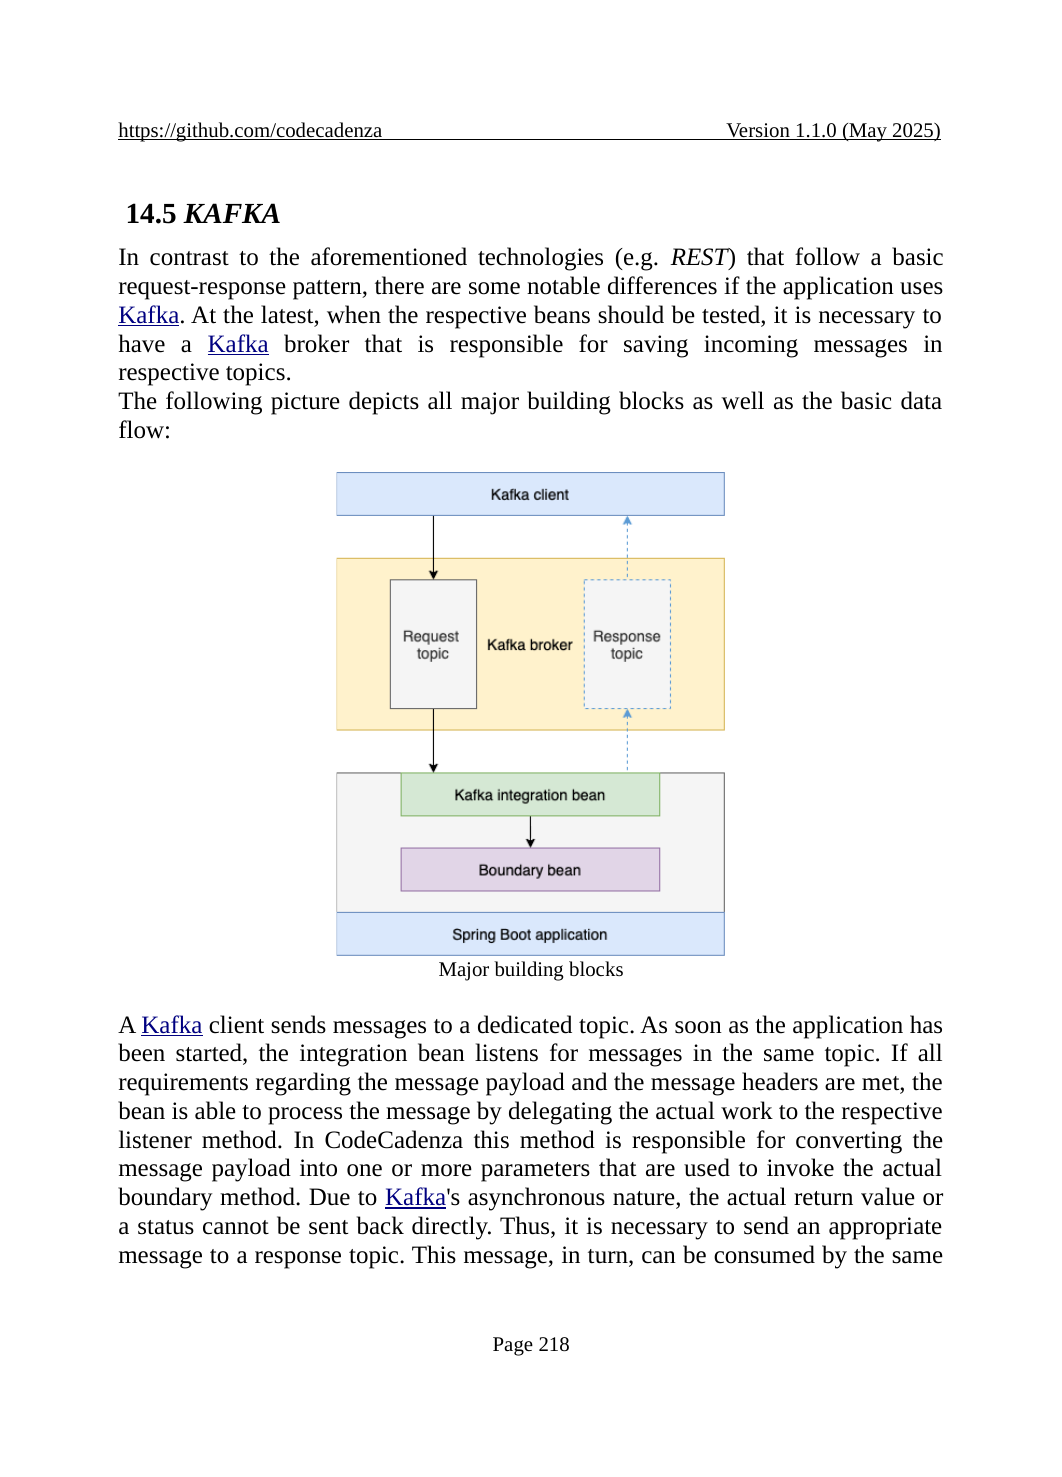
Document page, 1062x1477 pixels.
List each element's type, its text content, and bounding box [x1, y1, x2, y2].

text Major building blocks [337, 957, 725, 981]
subtitle KAFKA [118, 196, 944, 230]
text A Kafka client sends messages to a dedicated topic. As soon as the application has been started, the integration bean listens for messages in the same topic. If all requirements regarding the message payload and the message headers are met, the bean is able to process the message by delegating the actual work to the respective listener method. In CodeCadenza this method is responsible for converting the message payload into one or more parameters that are used to invoke the actual boundary method. Due to Kafka's asynchronous nature, the actual return value or a status cannot be sent back directly. Thus, it is necessary to send an appropriate message to a response topic. This message, in turn, can be consumed by the same [118, 1010, 944, 1268]
text The following picture depicts all major building blocks as well as the basic data flow: [118, 386, 944, 444]
text In contrast to the aforementioned technologies (e.g. REST) that follow a basic request-response pattern, there are some notable differences if the application uses Kafka. At the latest, when the respective beans should be tested, it is necessary to have a Kafka broker that is responsible for saving incoming messages in respective topics. [118, 242, 944, 386]
picture [336, 472, 726, 957]
